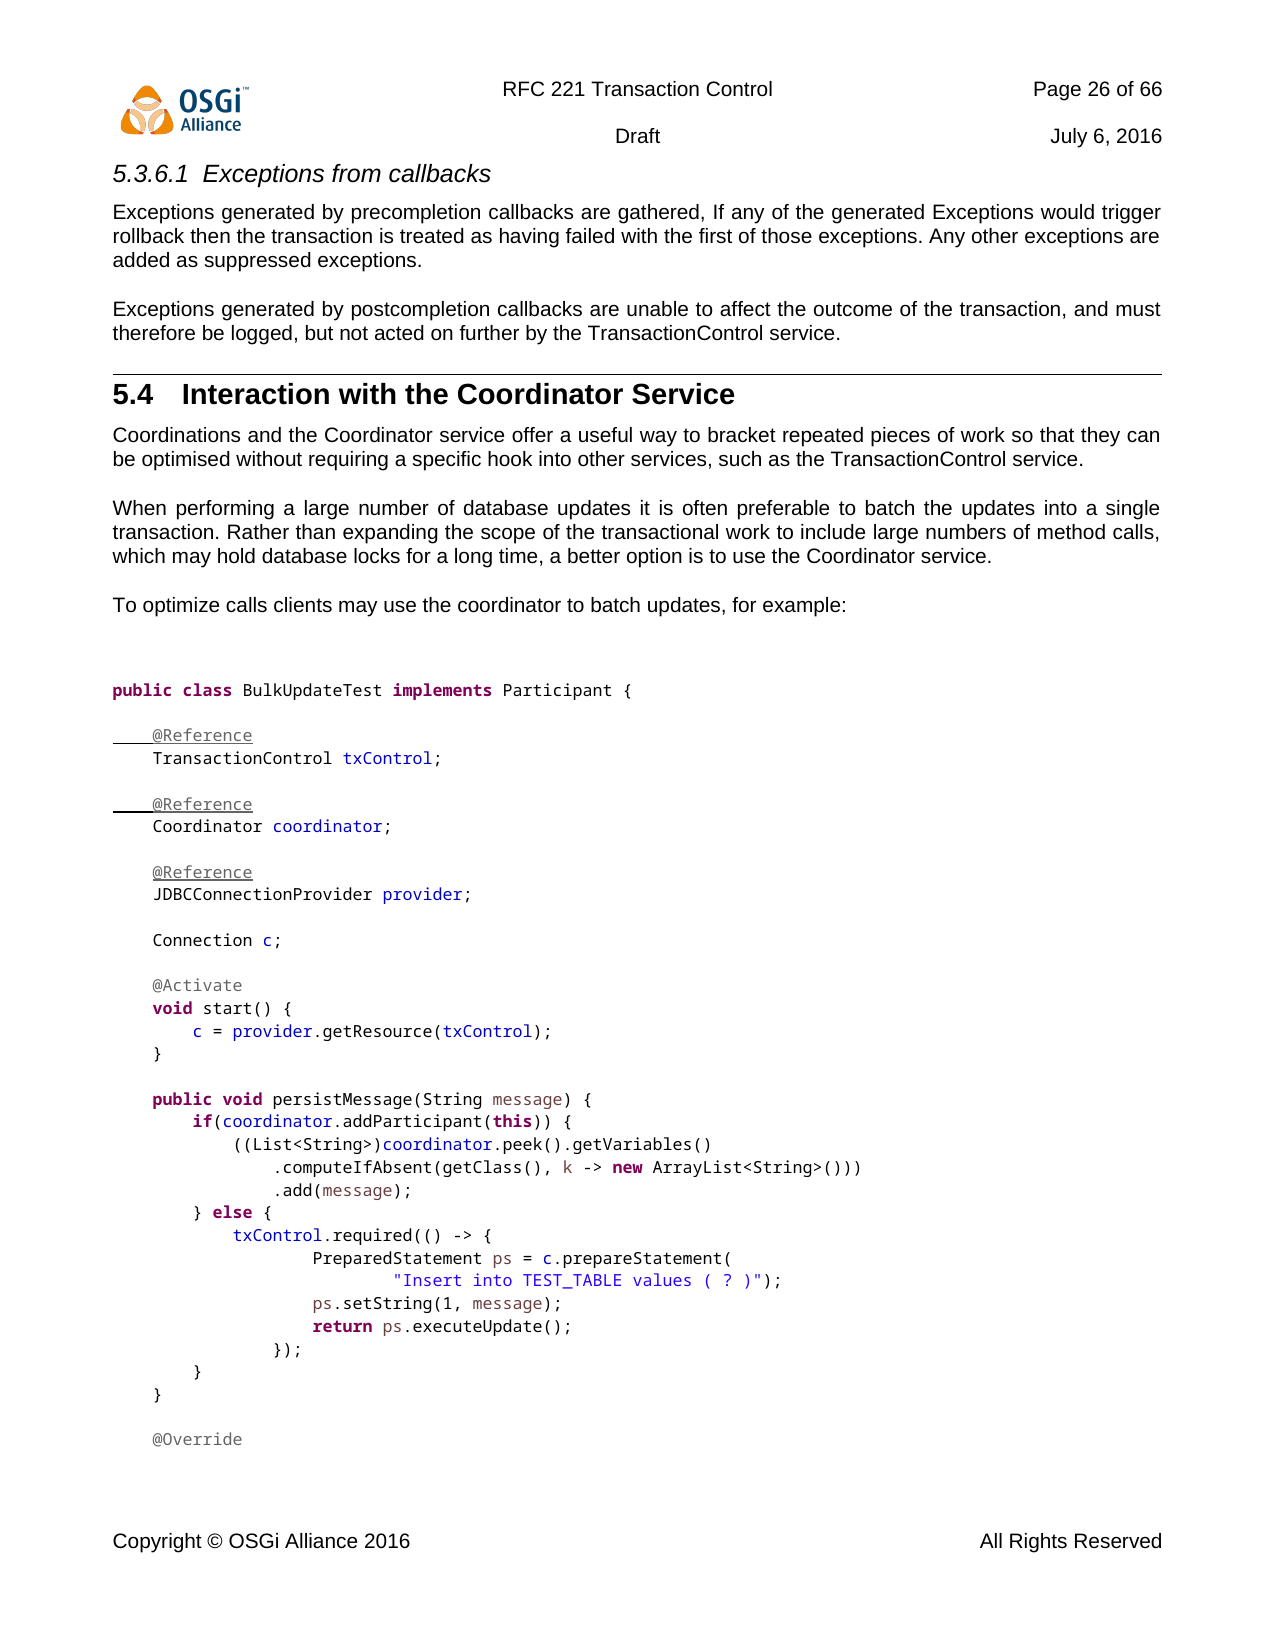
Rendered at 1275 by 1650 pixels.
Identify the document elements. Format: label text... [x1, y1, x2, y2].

subtitle Exceptions from callbacks [112, 159, 1162, 188]
text ((List<String>)coordinator.peek().getVariables() [112, 1133, 1162, 1155]
text PreparedStatement ps = c.prepareStatement( [112, 1246, 1162, 1269]
text txControl.required(() -> { [112, 1223, 1162, 1246]
picture [113, 78, 257, 142]
text } [112, 1382, 1162, 1405]
text return ps.executeUpdate(); [112, 1314, 1162, 1337]
text Exceptions generated by postcompletion callbacks are unable to affect the outcome of the transaction, and must therefore be logged, but not acted on further by the TransactionControl service. [112, 297, 1162, 345]
text void start() { [112, 996, 1162, 1019]
text c = provider.getResource(txControl); [112, 1019, 1162, 1042]
text Connection c; [112, 928, 1162, 951]
text @Reference [112, 860, 1162, 883]
text } [112, 1042, 1162, 1064]
text @Activate [112, 974, 1162, 996]
text .add(message); [112, 1178, 1162, 1201]
text }); [112, 1337, 1162, 1360]
text JDBCConnectionProvider provider; [112, 883, 1162, 906]
text @Reference [112, 724, 1162, 747]
text TransactionControl txControl; [112, 747, 1162, 769]
text Coordinator coordinator; [112, 815, 1162, 837]
text .computeIfAbsent(getClass(), k -> new ArrayList<String>())) [112, 1155, 1162, 1178]
text To optimize calls clients may use the coordinator to batch updates, for example: [112, 593, 1162, 617]
subtitle Interaction with the Coordinator Service [112, 375, 1162, 411]
text ps.setString(1, message); [112, 1292, 1162, 1314]
text public void persistMessage(String message) { [112, 1087, 1162, 1110]
text Exceptions generated by precompletion callbacks are gathered, If any of the generated Exceptions would trigger rollback then the transaction is treated as having failed with the first of those exceptions. Any other exceptions are added as suppressed exceptions. [112, 200, 1162, 272]
text @Reference [112, 792, 1162, 815]
text When performing a large number of database updates it is often preferable to batch the updates into a single transaction. Rather than expanding the scope of the transactional work to include large numbers of method calls, which may hold database locks for a long time, a better option is to use the Coordinator service. [112, 496, 1162, 568]
text Coordinations and the Coordinator service offer a useful way to bracket repeated pieces of work so that they can be optimised without requiring a specific hook into other services, such as the TransactionControl service. [112, 423, 1162, 471]
text } [112, 1360, 1162, 1382]
text public class BulkUpdateTest implements Participant { [112, 678, 1162, 701]
text "Insert into TEST_TABLE values ( ? )"); [112, 1269, 1162, 1292]
text @Override [112, 1428, 1162, 1451]
text } else { [112, 1201, 1162, 1223]
text if(coordinator.addParticipant(this)) { [112, 1110, 1162, 1133]
